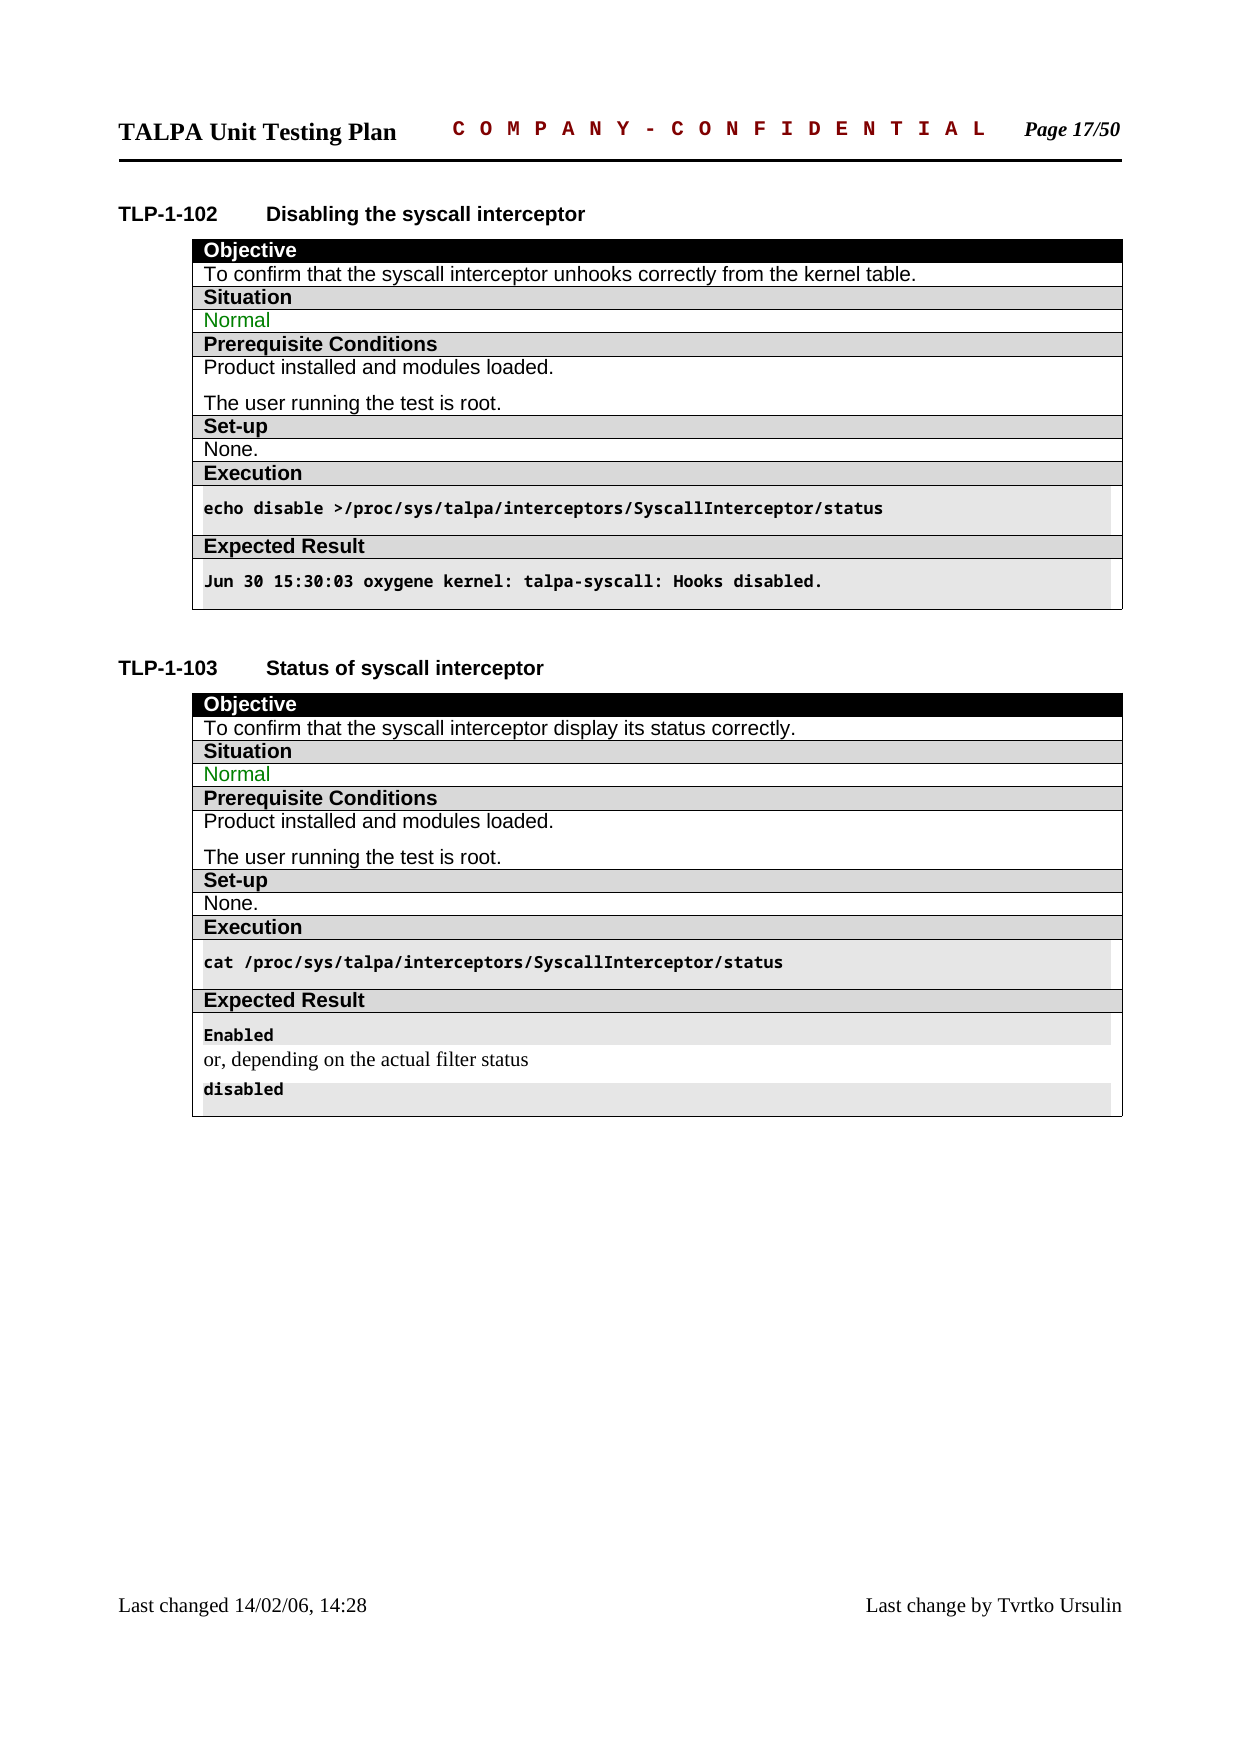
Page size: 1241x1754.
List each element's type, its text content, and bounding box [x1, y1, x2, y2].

table_cell Normal [193, 310, 1122, 332]
table_cell Normal [193, 764, 1122, 786]
table_cell Enabled or, depending on the actual filter status disabled [193, 1013, 1122, 1116]
table_header Objective [193, 694, 1122, 716]
table_cell Product installed and modules loaded. The user running the test is root. [193, 357, 1122, 415]
table_cell Execution [193, 462, 1122, 485]
table_cell Prerequisite Conditions [193, 333, 1122, 356]
table_cell Product installed and modules loaded. The user running the test is root. [193, 811, 1122, 869]
table_cell Execution [193, 916, 1122, 939]
table_header Objective [193, 240, 1122, 262]
table_cell None. [193, 893, 1122, 915]
table_cell Expected Result [193, 990, 1122, 1012]
table_cell Expected Result [193, 536, 1122, 558]
table_cell None. [193, 439, 1122, 461]
table_cell Set-up [193, 870, 1122, 892]
table_cell Prerequisite Conditions [193, 787, 1122, 810]
table_cell Situation [193, 741, 1122, 763]
table_cell To confirm that the syscall interceptor unhooks correctly from the kernel table. [193, 263, 1122, 286]
text TLP-1-102 Disabling the syscall interceptor [118, 203, 1122, 226]
table_cell To confirm that the syscall interceptor display its status correctly. [193, 717, 1122, 740]
table_cell Set-up [193, 416, 1122, 438]
text TLP-1-103 Status of syscall interceptor [118, 657, 1122, 680]
table_cell Situation [193, 287, 1122, 309]
